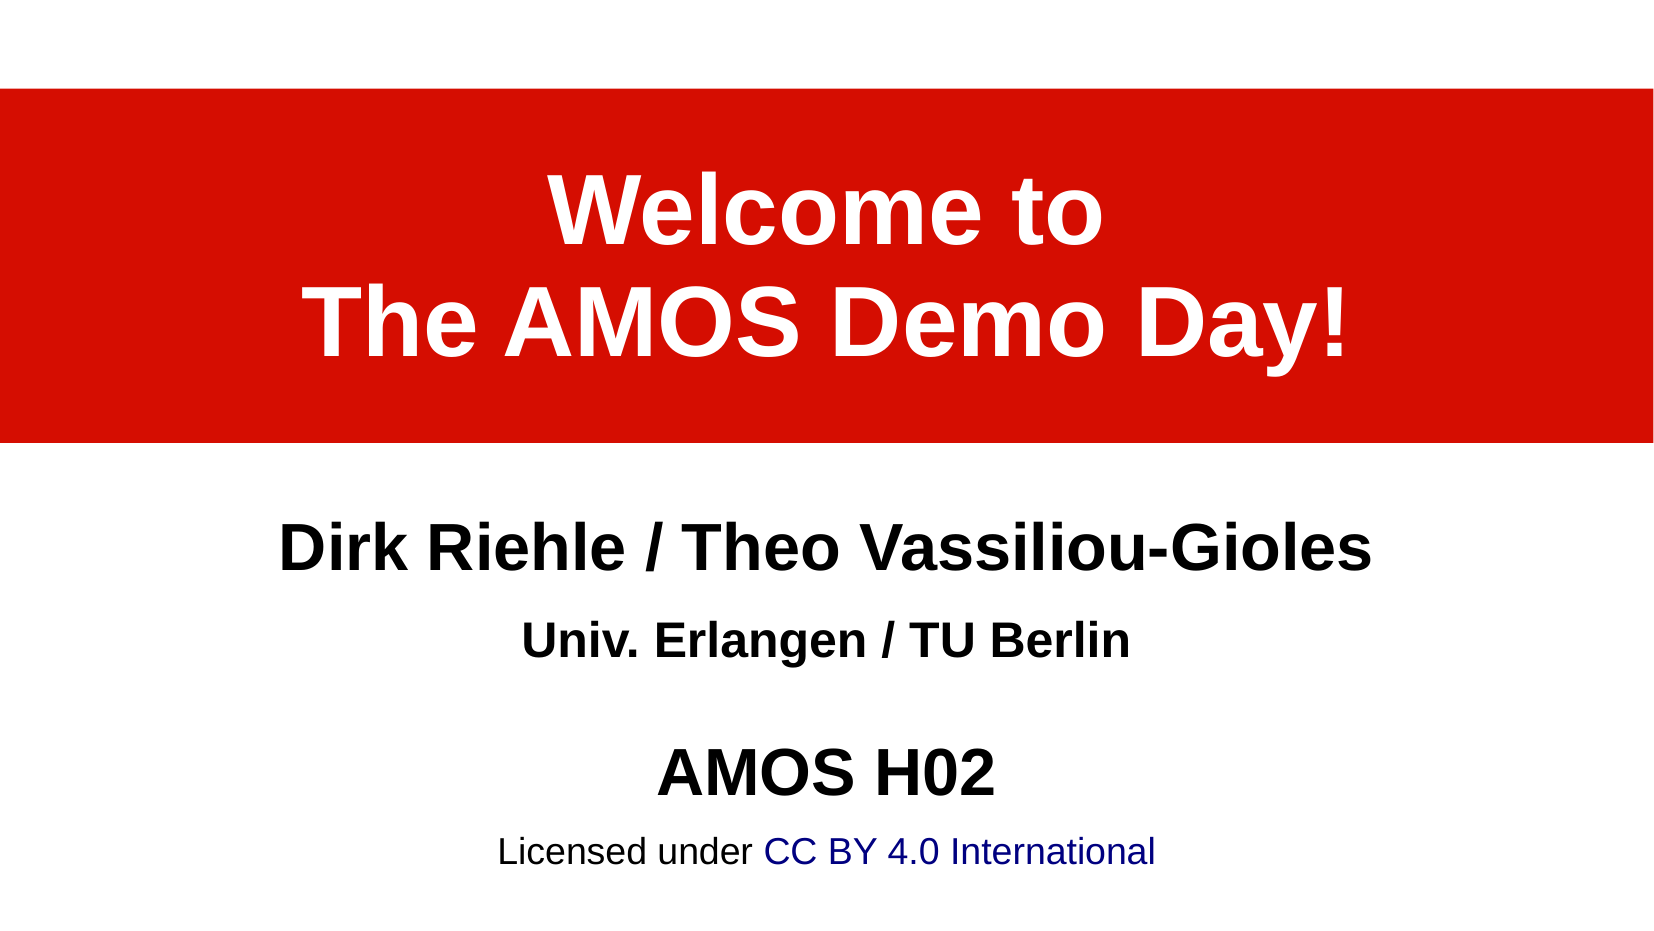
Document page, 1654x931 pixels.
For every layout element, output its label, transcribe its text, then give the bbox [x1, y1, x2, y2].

subtitle Dirk Riehle / Theo Vassiliou-Gioles Univ. Erlangen / TU Berlin AMOS H02 Licensed under CC BY 4.0 International [29, 472, 1625, 886]
title Welcome to The AMOS Demo Day! [0, 88, 1654, 443]
